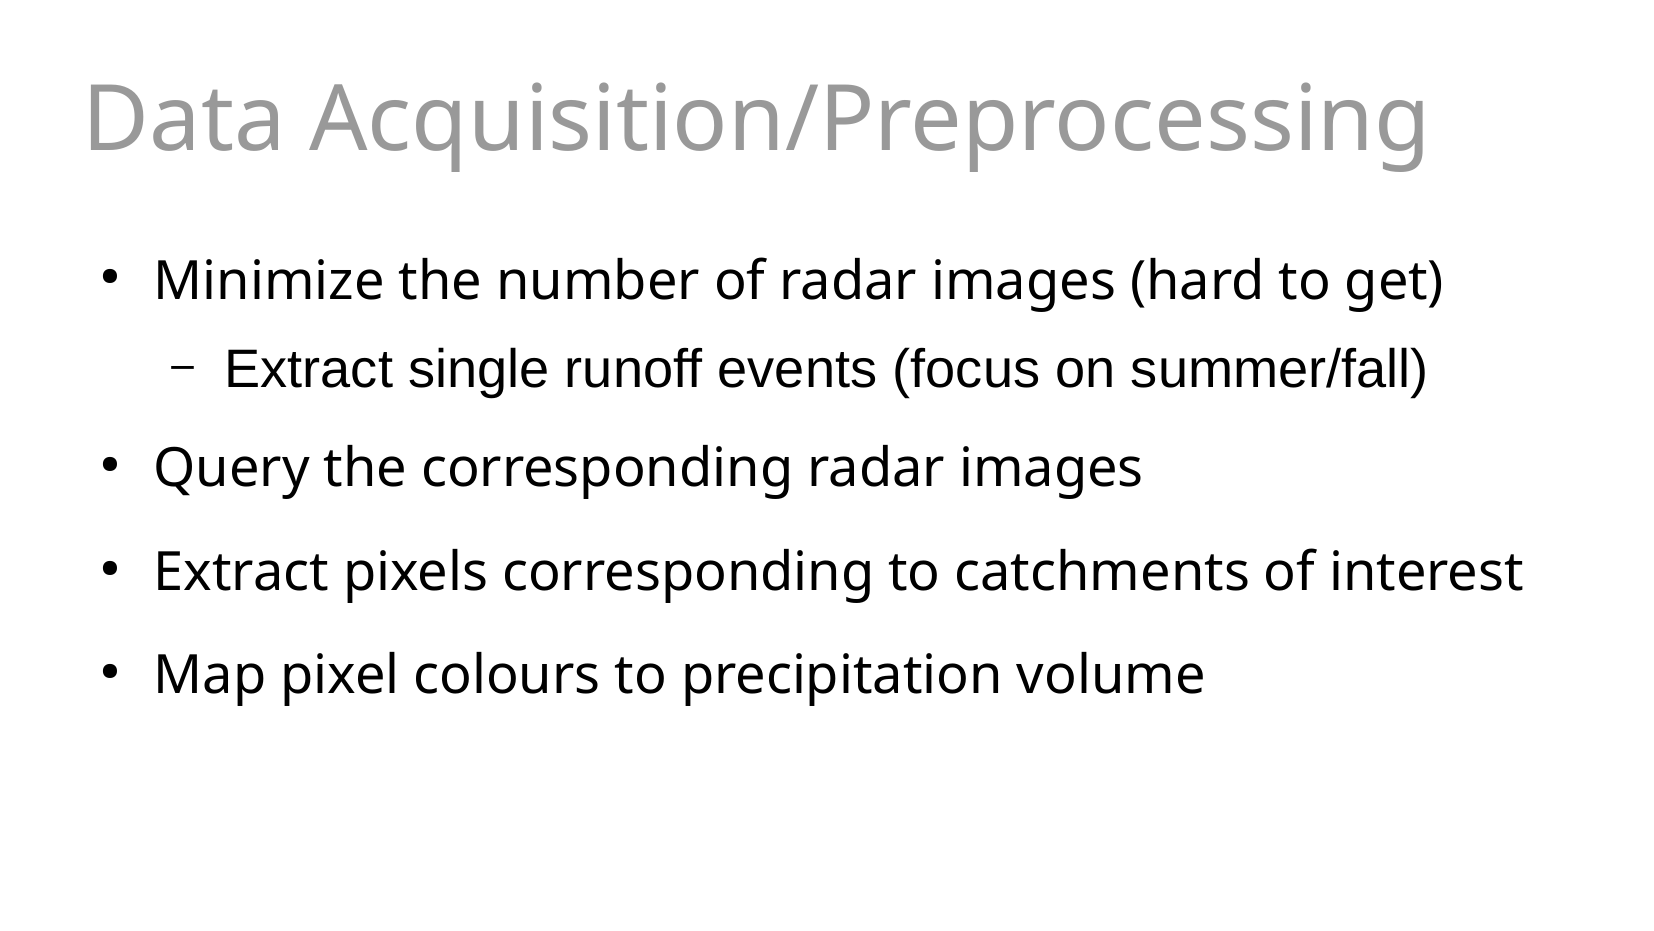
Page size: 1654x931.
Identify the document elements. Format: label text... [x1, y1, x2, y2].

title Data Acquisition/Preprocessing [82, 37, 1571, 193]
list Minimize the number of radar images (hard to get) Extract single runoff events (focus on summer/fall) Query the corresponding radar images Extract pixels corresponding to catchments of interest Map pixel colours to precipitation volume [82, 241, 1571, 781]
